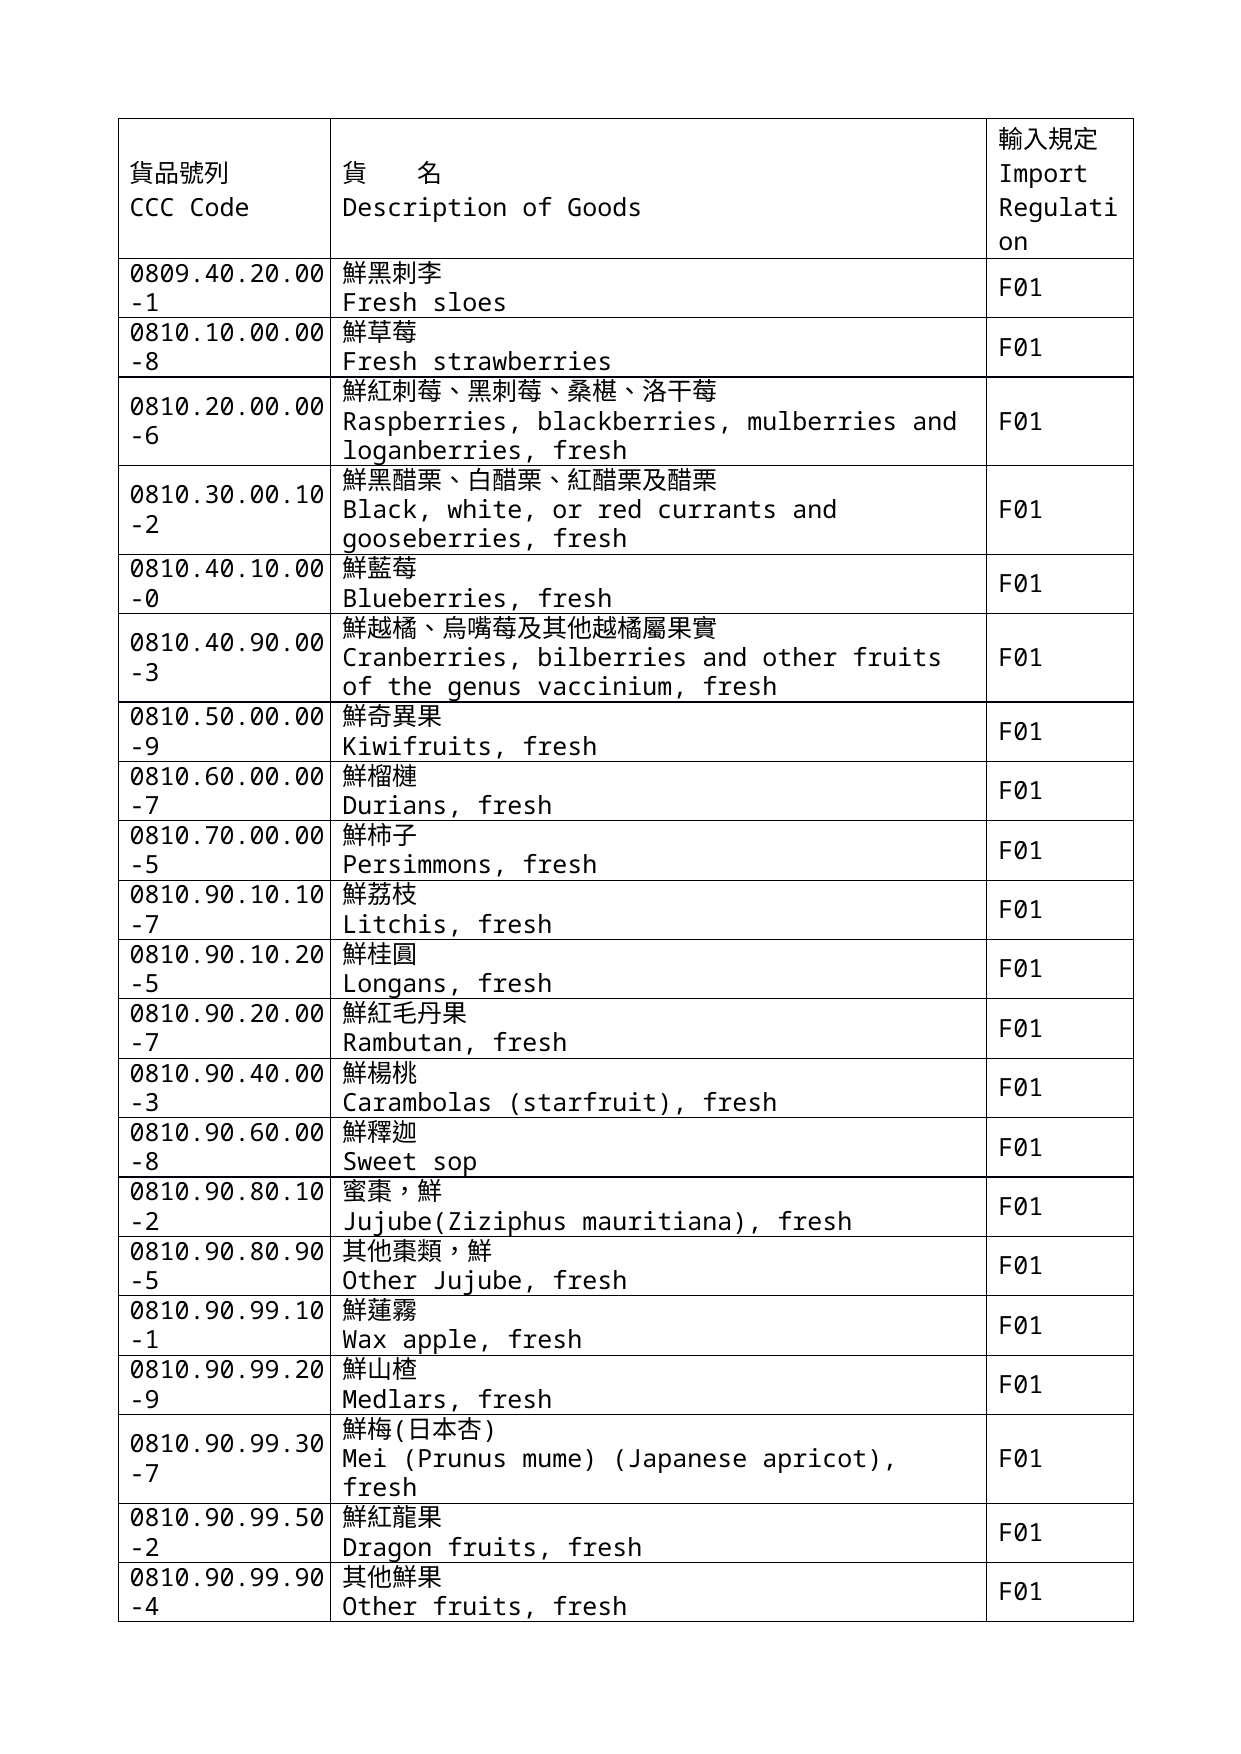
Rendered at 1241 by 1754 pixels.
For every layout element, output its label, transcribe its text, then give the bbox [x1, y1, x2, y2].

table_cell F01 [987, 1563, 1133, 1621]
table_cell 0810.90.20.00-7 [119, 999, 330, 1058]
table_cell F01 [987, 1237, 1133, 1295]
table_cell F01 [987, 762, 1133, 820]
table_cell 0810.90.99.10-1 [119, 1296, 330, 1354]
table_cell 0810.10.00.00-8 [119, 318, 330, 376]
table_cell 0810.90.10.10-7 [119, 881, 330, 939]
table_cell 鮮黑醋栗、白醋栗、紅醋栗及醋栗 Black, white, or red currants and gooseberries, fresh [331, 466, 986, 553]
table_cell 鮮黑刺李 Fresh sloes [331, 259, 986, 317]
table_cell 0810.40.90.00-3 [119, 614, 330, 701]
table_cell 鮮楊桃 Carambolas (starfruit), fresh [331, 1059, 986, 1117]
table_cell 鮮桂圓 Longans, fresh [331, 940, 986, 998]
table_header 貨 名 Description of Goods [331, 119, 986, 258]
table_cell 其他鮮果 Other fruits, fresh [331, 1563, 986, 1621]
table_cell F01 [987, 703, 1133, 761]
table_cell 0810.90.40.00-3 [119, 1059, 330, 1117]
table_cell F01 [987, 1356, 1133, 1414]
table_cell F01 [987, 614, 1133, 701]
table_cell F01 [987, 1059, 1133, 1117]
table_cell F01 [987, 999, 1133, 1058]
table_cell F01 [987, 378, 1133, 465]
table_cell F01 [987, 1178, 1133, 1236]
table_cell 0810.50.00.00-9 [119, 703, 330, 761]
table_cell F01 [987, 940, 1133, 998]
table_cell 鮮越橘、烏嘴莓及其他越橘屬果實 Cranberries, bilberries and other fruits of the genus vaccinium, fresh [331, 614, 986, 701]
table_cell 0810.90.99.20-9 [119, 1356, 330, 1414]
table_cell 0810.40.10.00-0 [119, 555, 330, 613]
table_cell F01 [987, 881, 1133, 939]
table_cell 鮮山楂 Medlars, fresh [331, 1356, 986, 1414]
table_cell 鮮藍莓 Blueberries, fresh [331, 555, 986, 613]
table_cell 蜜棗，鮮 Jujube(Ziziphus mauritiana), fresh [331, 1178, 986, 1236]
table_cell 鮮榴槤 Durians, fresh [331, 762, 986, 820]
table_cell F01 [987, 466, 1133, 553]
table_cell F01 [987, 821, 1133, 879]
table_cell 鮮釋迦 Sweet sop [331, 1118, 986, 1176]
table_cell 0810.70.00.00-5 [119, 821, 330, 879]
table_cell 鮮紅龍果 Dragon fruits, fresh [331, 1504, 986, 1562]
table_cell 鮮蓮霧 Wax apple, fresh [331, 1296, 986, 1354]
table_cell 0810.90.80.90-5 [119, 1237, 330, 1295]
table_header 輸入規定 Import Regulation [987, 119, 1133, 258]
table_cell F01 [987, 1415, 1133, 1502]
table_cell 鮮柿子 Persimmons, fresh [331, 821, 986, 879]
table_cell 0810.90.80.10-2 [119, 1178, 330, 1236]
table_cell F01 [987, 1504, 1133, 1562]
table_cell 0810.90.60.00-8 [119, 1118, 330, 1176]
table_cell 其他棗類，鮮 Other Jujube, fresh [331, 1237, 986, 1295]
table_cell 鮮紅毛丹果 Rambutan, fresh [331, 999, 986, 1058]
table_cell 0810.30.00.10-2 [119, 466, 330, 553]
table_cell 鮮草莓 Fresh strawberries [331, 318, 986, 376]
table_cell 0810.90.10.20-5 [119, 940, 330, 998]
table_cell 0810.60.00.00-7 [119, 762, 330, 820]
table_cell F01 [987, 259, 1133, 317]
table_cell 0810.20.00.00-6 [119, 378, 330, 465]
table_cell 0809.40.20.00-1 [119, 259, 330, 317]
table_cell 鮮梅(日本杏) Mei (Prunus mume) (Japanese apricot), fresh [331, 1415, 986, 1502]
table_cell 鮮紅刺莓、黑刺莓、桑椹、洛干莓 Raspberries, blackberries, mulberries and loganberries, fresh [331, 378, 986, 465]
table_cell 0810.90.99.50-2 [119, 1504, 330, 1562]
table_cell 0810.90.99.90-4 [119, 1563, 330, 1621]
table_cell F01 [987, 555, 1133, 613]
table_cell 鮮奇異果 Kiwifruits, fresh [331, 703, 986, 761]
table_cell F01 [987, 318, 1133, 376]
table_header 貨品號列 CCC Code [119, 119, 330, 258]
table_cell F01 [987, 1296, 1133, 1354]
table_cell F01 [987, 1118, 1133, 1176]
table_cell 鮮荔枝 Litchis, fresh [331, 881, 986, 939]
table_cell 0810.90.99.30-7 [119, 1415, 330, 1502]
